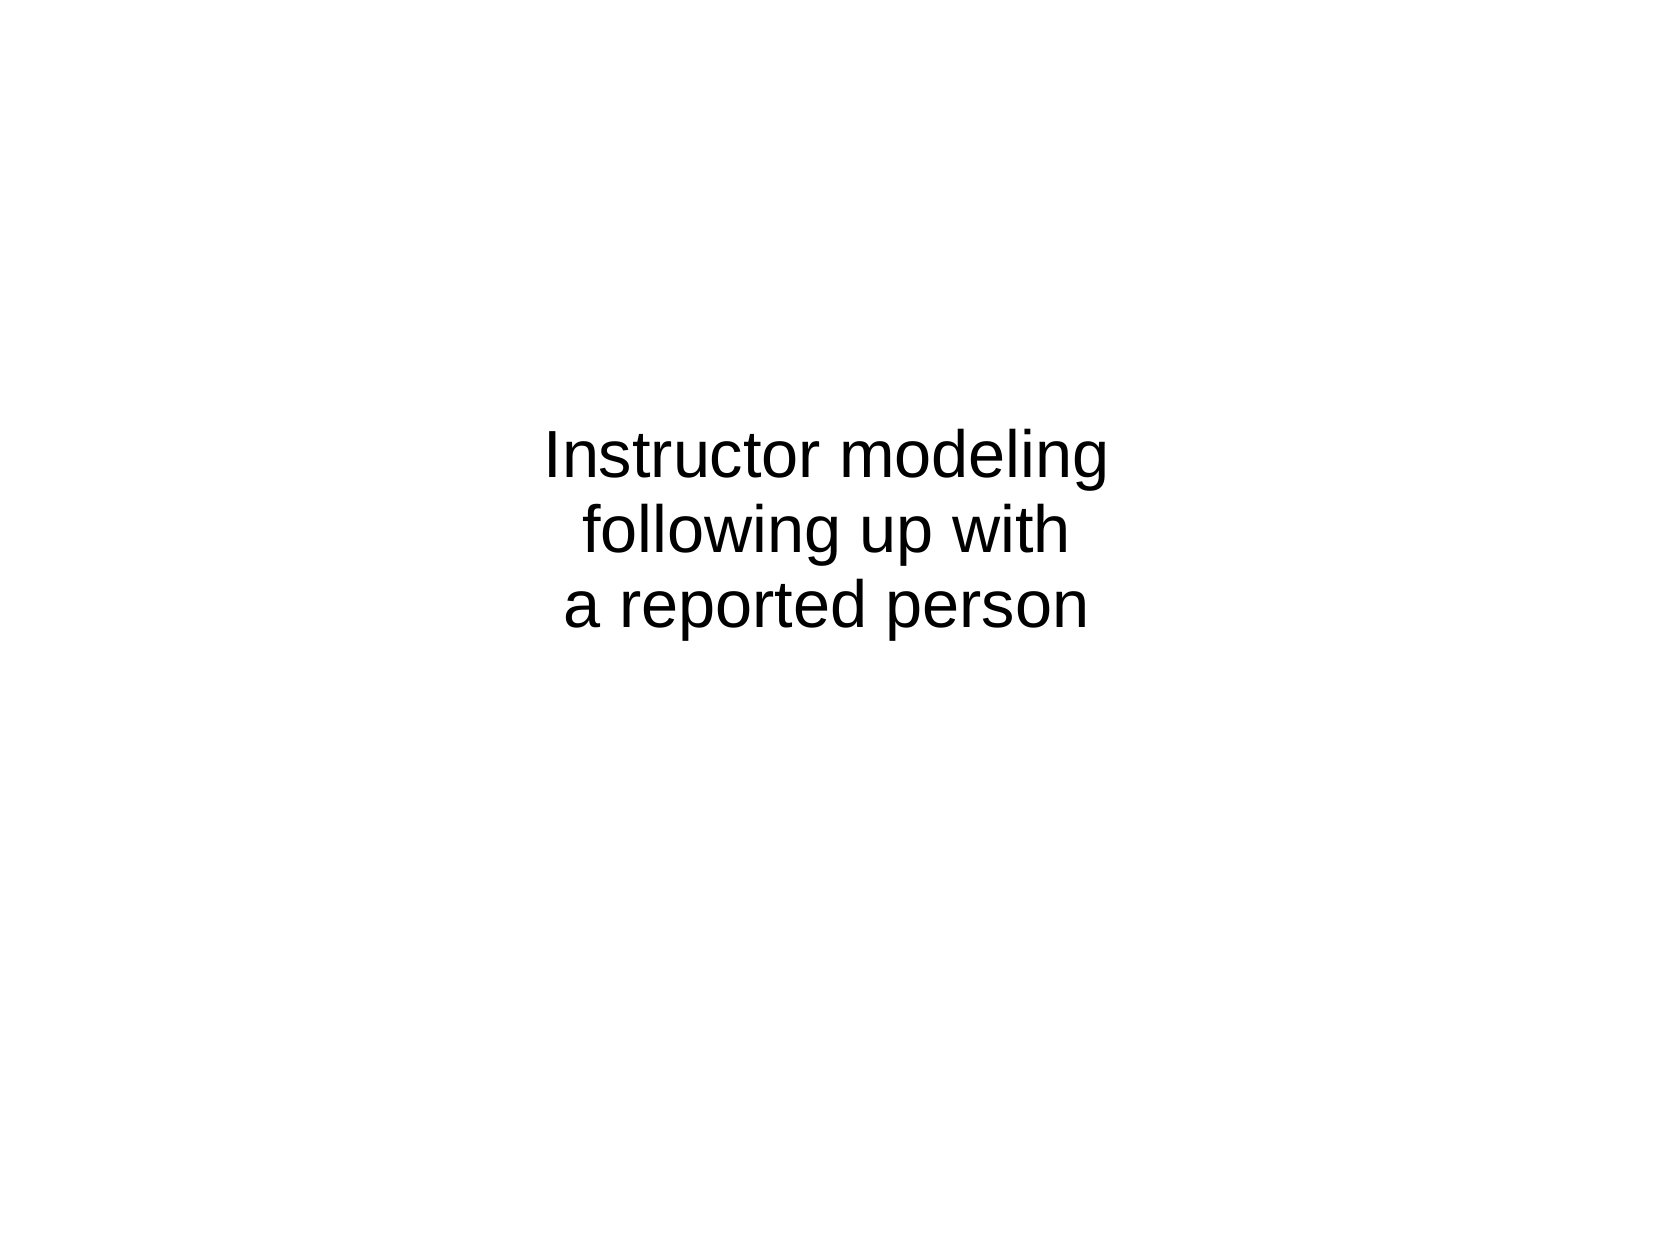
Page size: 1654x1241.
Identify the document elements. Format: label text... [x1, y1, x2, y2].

subtitle Instructor modeling following up with a reported person [82, 49, 1571, 1010]
